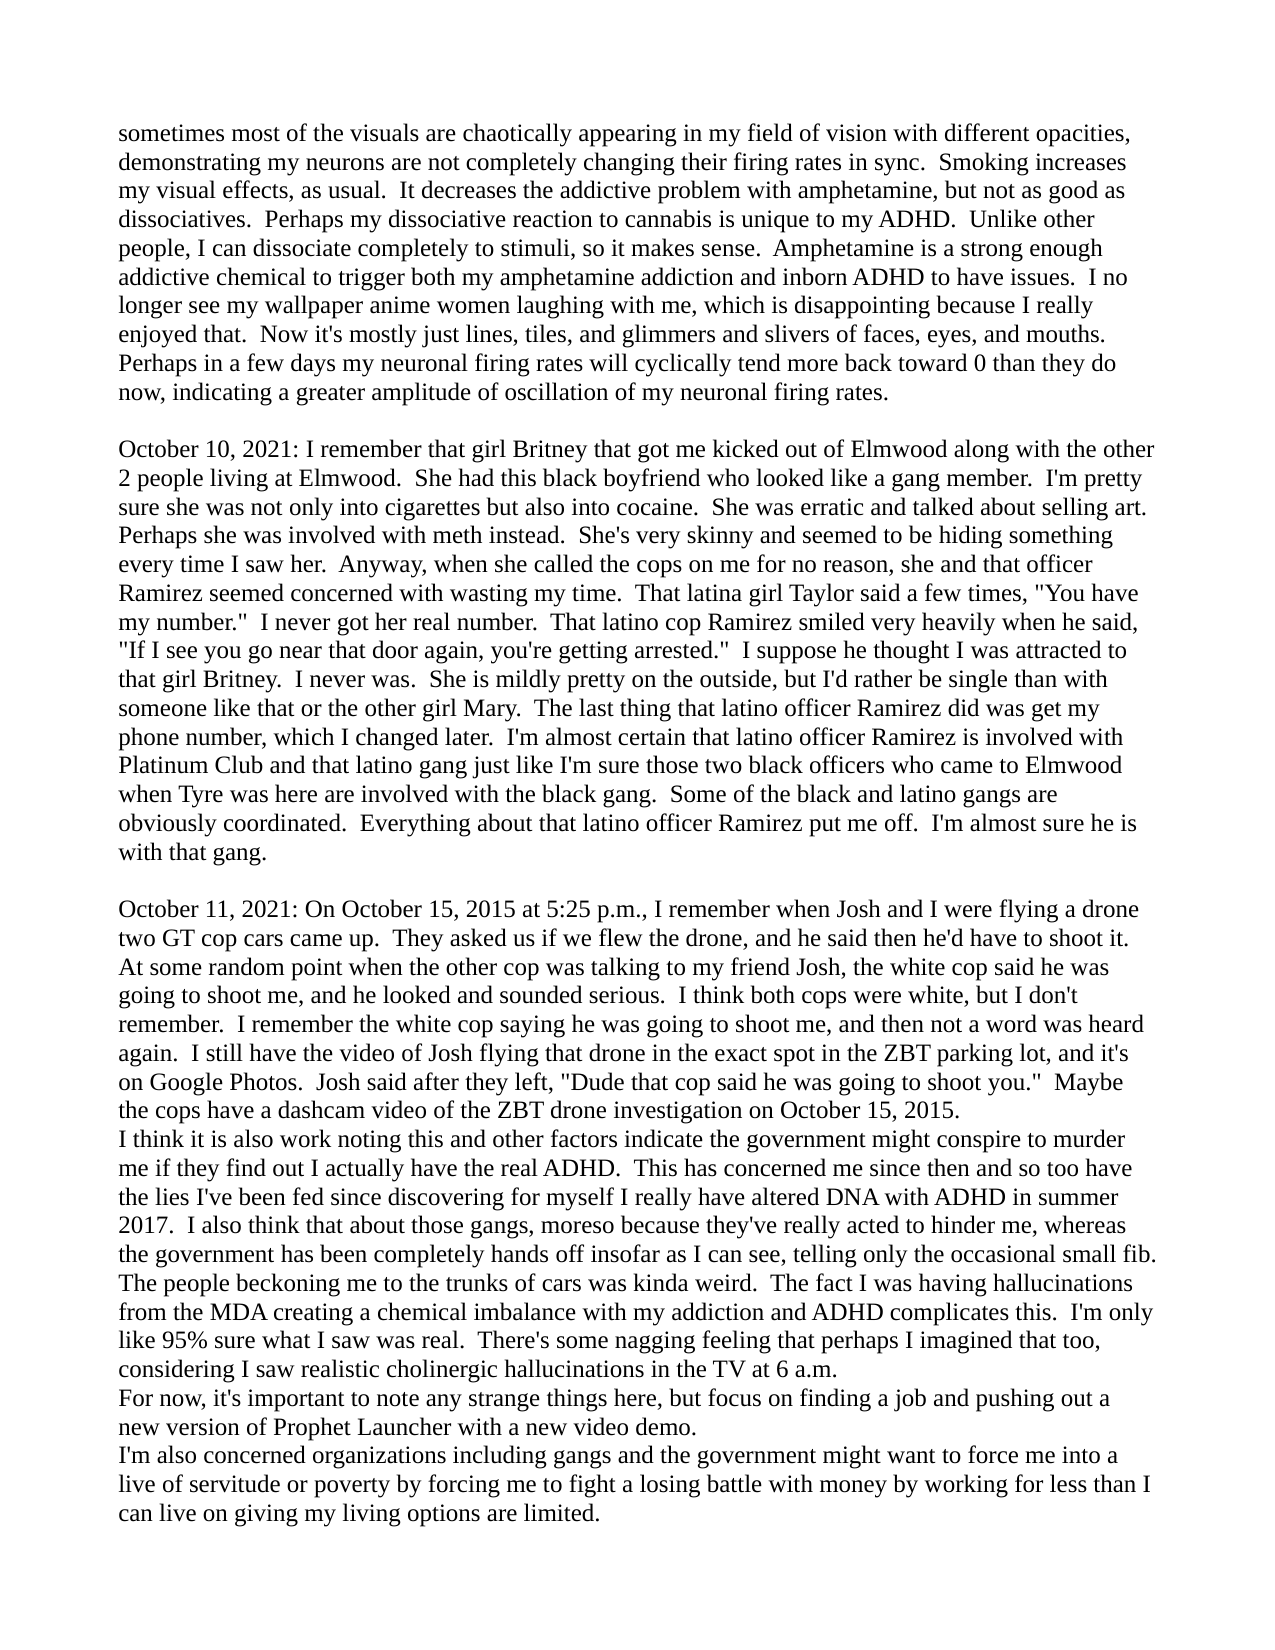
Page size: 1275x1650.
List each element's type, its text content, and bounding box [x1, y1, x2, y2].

text For now, it's important to note any strange things here, but focus on finding a job and pushing out a new version of Prophet Launcher with a new video demo. [118, 1383, 1157, 1441]
text I'm also concerned organizations including gangs and the government might want to force me into a live of servitude or poverty by forcing me to fight a losing battle with money by working for less than I can live on giving my living options are limited. [118, 1441, 1157, 1527]
text I think it is also work noting this and other factors indicate the government might conspire to murder me if they find out I actually have the real ADHD. This has concerned me since then and so too have the lies I've been fed since discovering for myself I really have altered DNA with ADHD in summer 2017. I also think that about those gangs, moreso because they've really acted to hinder me, whereas the government has been completely hands off insofar as I can see, telling only the occasional small fib. The people beckoning me to the trunks of cars was kinda weird. The fact I was having hallucinations from the MDA creating a chemical imbalance with my addiction and ADHD complicates this. I'm only like 95% sure what I saw was real. There's some nagging feeling that perhaps I imagined that too, considering I saw realistic cholinergic hallucinations in the TV at 6 a.m. [118, 1124, 1157, 1383]
text October 11, 2021: On October 15, 2015 at 5:25 p.m., I remember when Josh and I were flying a drone two GT cop cars came up. They asked us if we flew the drone, and he said then he'd have to shoot it. At some random point when the other cop was talking to my friend Josh, the white cop said he was going to shoot me, and he looked and sounded serious. I think both cops were white, but I don't remember. I remember the white cop saying he was going to shoot me, and then not a word was heard again. I still have the video of Josh flying that drone in the exact spot in the ZBT parking lot, and it's on Google Photos. Josh said after they left, "Dude that cop said he was going to shoot you." Maybe the cops have a dashcam video of the ZBT drone investigation on October 15, 2015. [118, 894, 1157, 1124]
text sometimes most of the visuals are chaotically appearing in my field of vision with different opacities, demonstrating my neurons are not completely changing their firing rates in sync. Smoking increases my visual effects, as usual. It decreases the addictive problem with amphetamine, but not as good as dissociatives. Perhaps my dissociative reaction to cannabis is unique to my ADHD. Unlike other people, I can dissociate completely to stimuli, so it makes sense. Amphetamine is a strong enough addictive chemical to trigger both my amphetamine addiction and inborn ADHD to have issues. I no longer see my wallpaper anime women laughing with me, which is disappointing because I really enjoyed that. Now it's mostly just lines, tiles, and glimmers and slivers of faces, eyes, and mouths. Perhaps in a few days my neuronal firing rates will cyclically tend more back toward 0 than they do now, indicating a greater amplitude of oscillation of my neuronal firing rates. [118, 118, 1157, 406]
text October 10, 2021: I remember that girl Britney that got me kicked out of Elmwood along with the other 2 people living at Elmwood. She had this black boyfriend who looked like a gang member. I'm pretty sure she was not only into cigarettes but also into cocaine. She was erratic and talked about selling art. Perhaps she was involved with meth instead. She's very skinny and seemed to be hiding something every time I saw her. Anyway, when she called the cops on me for no reason, she and that officer Ramirez seemed concerned with wasting my time. That latina girl Taylor said a few times, "You have my number." I never got her real number. That latino cop Ramirez smiled very heavily when he said, "If I see you go near that door again, you're getting arrested." I suppose he thought I was attracted to that girl Britney. I never was. She is mildly pretty on the outside, but I'd rather be single than with someone like that or the other girl Mary. The last thing that latino officer Ramirez did was get my phone number, which I changed later. I'm almost certain that latino officer Ramirez is involved with Platinum Club and that latino gang just like I'm sure those two black officers who came to Elmwood when Tyre was here are involved with the black gang. Some of the black and latino gangs are obviously coordinated. Everything about that latino officer Ramirez put me off. I'm almost sure he is with that gang. [118, 434, 1157, 866]
